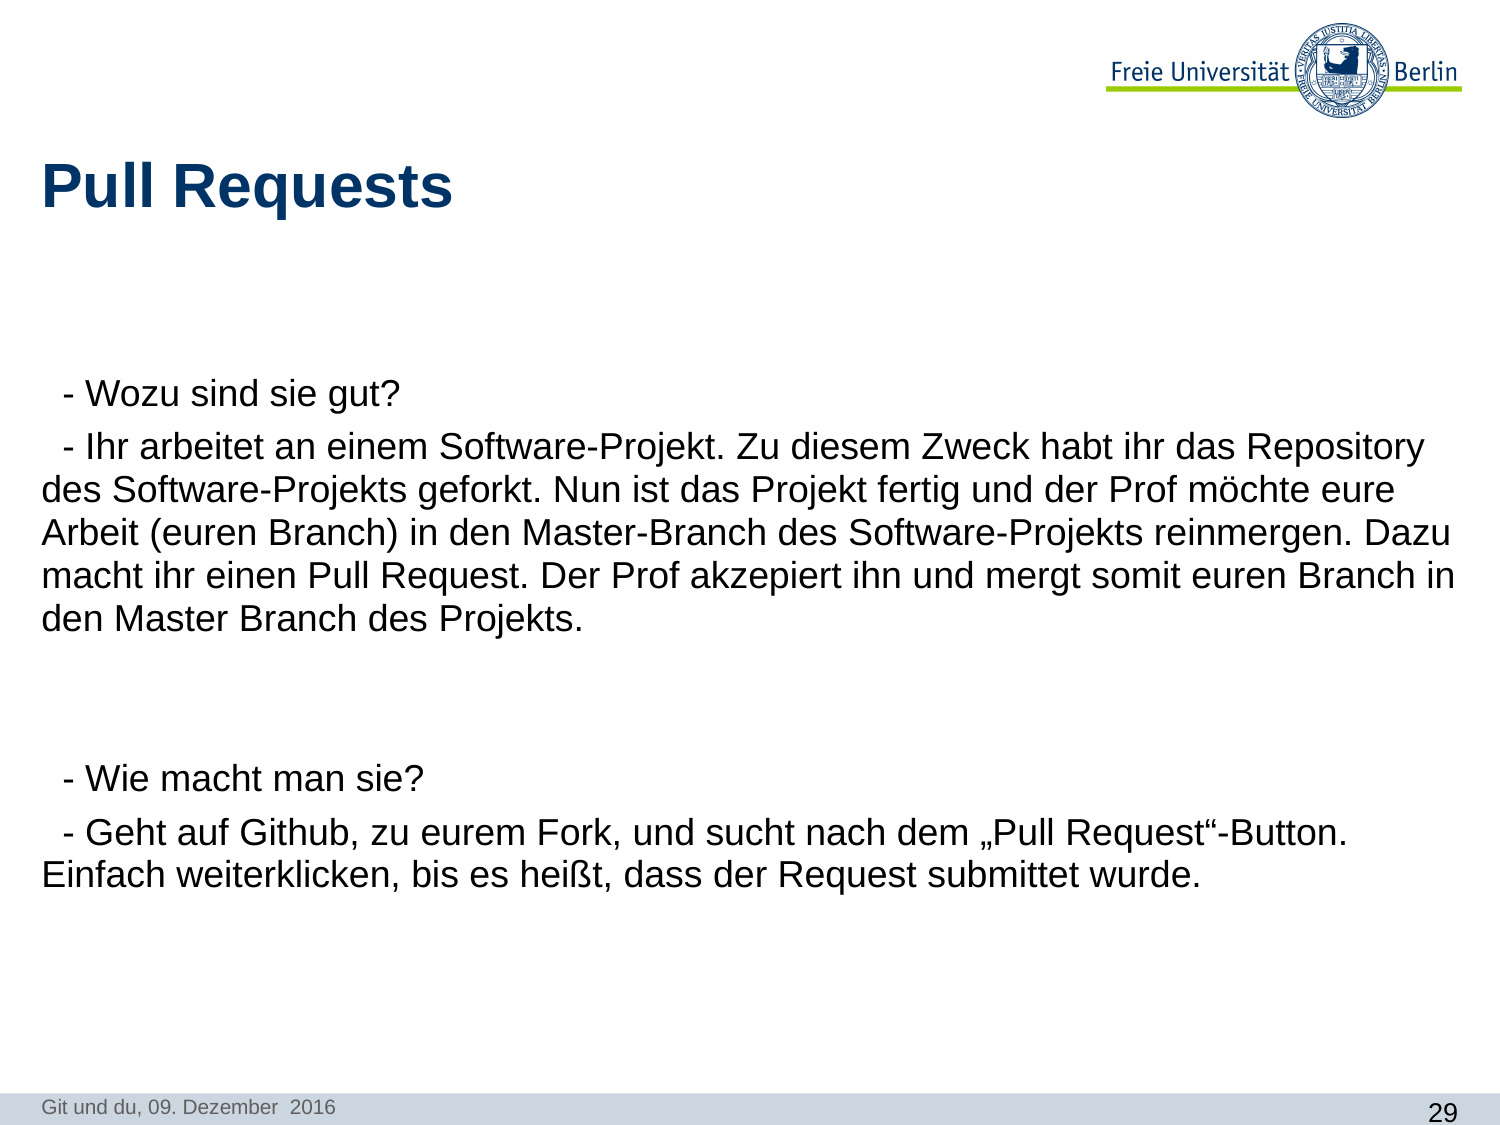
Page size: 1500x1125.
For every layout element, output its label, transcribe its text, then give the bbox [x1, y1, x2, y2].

list - Wozu sind sie gut? - Ihr arbeitet an einem Software-Projekt. Zu diesem Zweck habt ihr das Repository des Software-Projekts geforkt. Nun ist das Projekt fertig und der Prof möchte eure Arbeit (euren Branch) in den Master-Branch des Software-Projekts reinmergen. Dazu macht ihr einen Pull Request. Der Prof akzepiert ihn und mergt somit euren Branch in den Master Branch des Projekts. - Wie macht man sie? - Geht auf Github, zu eurem Fork, und sucht nach dem „Pull Request“-Button. Einfach weiterklicken, bis es heißt, dass der Request submittet wurde. [41, 265, 1460, 1064]
picture [1106, 23, 1462, 118]
title Pull Requests [41, 150, 1460, 221]
